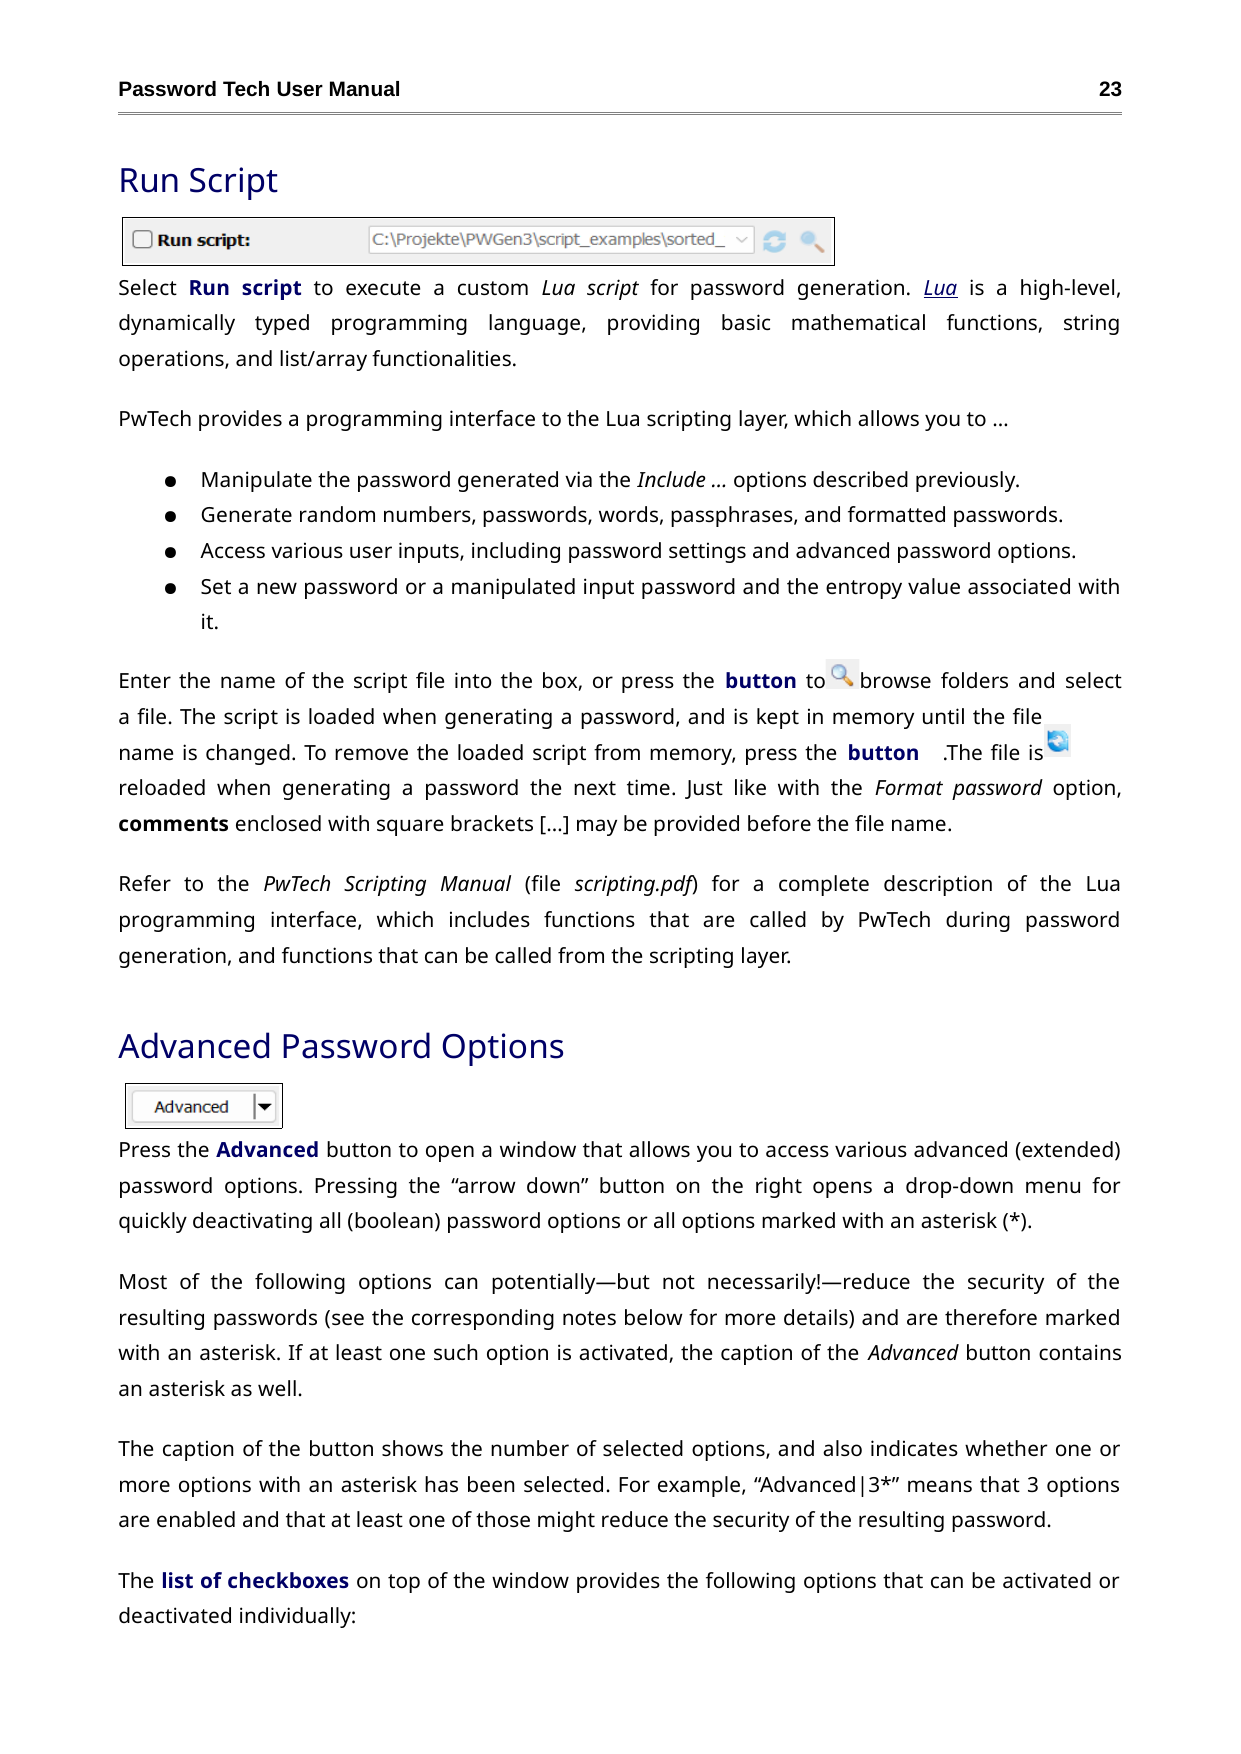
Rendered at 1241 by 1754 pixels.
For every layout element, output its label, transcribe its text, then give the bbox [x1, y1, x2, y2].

text Press the Advanced button to open a window that allows you to access various advanced (extended) password options. Pressing the “arrow down” button on the right opens a drop-down menu for quickly deactivating all (boolean) password options or all options marked with an asterisk (*). [118, 1083, 1122, 1235]
subtitle Advanced Password Options [118, 1022, 1122, 1068]
picture [127, 1086, 280, 1126]
text PwTech provides a programming interface to the Lua scripting layer, which allows you to … [118, 404, 1122, 433]
list Manipulate the password generated via the Include … options described previously. [163, 465, 1122, 493]
text Select Run script to execute a custom Lua script for password generation. Lua is a high-level, dynamically typed programming language, providing basic mathematical functions, string operations, and list/array functionalities. [118, 217, 1122, 372]
picture [825, 659, 860, 689]
list Generate random numbers, passwords, words, passphrases, and formatted passwords. [163, 500, 1122, 529]
text Refer to the PwTech Scripting Manual (file scripting.pdf) for a complete description of the Lua programming interface, which includes functions that are called by PwTech during password generation, and functions that can be called from the scripting layer. [118, 869, 1122, 969]
text The list of checkboxes on top of the window provides the following options that can be activated or deactivated individually: [118, 1566, 1122, 1630]
picture [1044, 724, 1071, 757]
text Enter the name of the script file into the box, or press the button to browse folders and select a file. The script is loaded when generating a password, and is kept in memory until the file name is changed. To remove the loaded script from memory, press the button .The file is reloaded when generating a password the next time. Just like with the Format password option, comments enclosed with square brackets […] may be provided before the file name. [118, 666, 1122, 837]
list Access various user inputs, including password settings and advanced password options. [163, 536, 1122, 564]
picture [124, 219, 832, 263]
list Set a new password or a manipulated input password and the entropy value associated with it. [163, 572, 1122, 636]
text The caption of the button shows the number of selected options, and also indicates whether one or more options with an asterisk has been selected. For example, “Advanced|3*” means that 3 options are enabled and that at least one of those might reduce the security of the resulting password. [118, 1434, 1122, 1534]
text Most of the following options can potentially—but not necessarily!—reduce the security of the resulting passwords (see the corresponding notes below for more details) and are therefore marked with an asterisk. If at least one such option is activated, the caption of the Advanced button contains an asterisk as well. [118, 1267, 1122, 1402]
subtitle Run Script [118, 156, 1122, 202]
